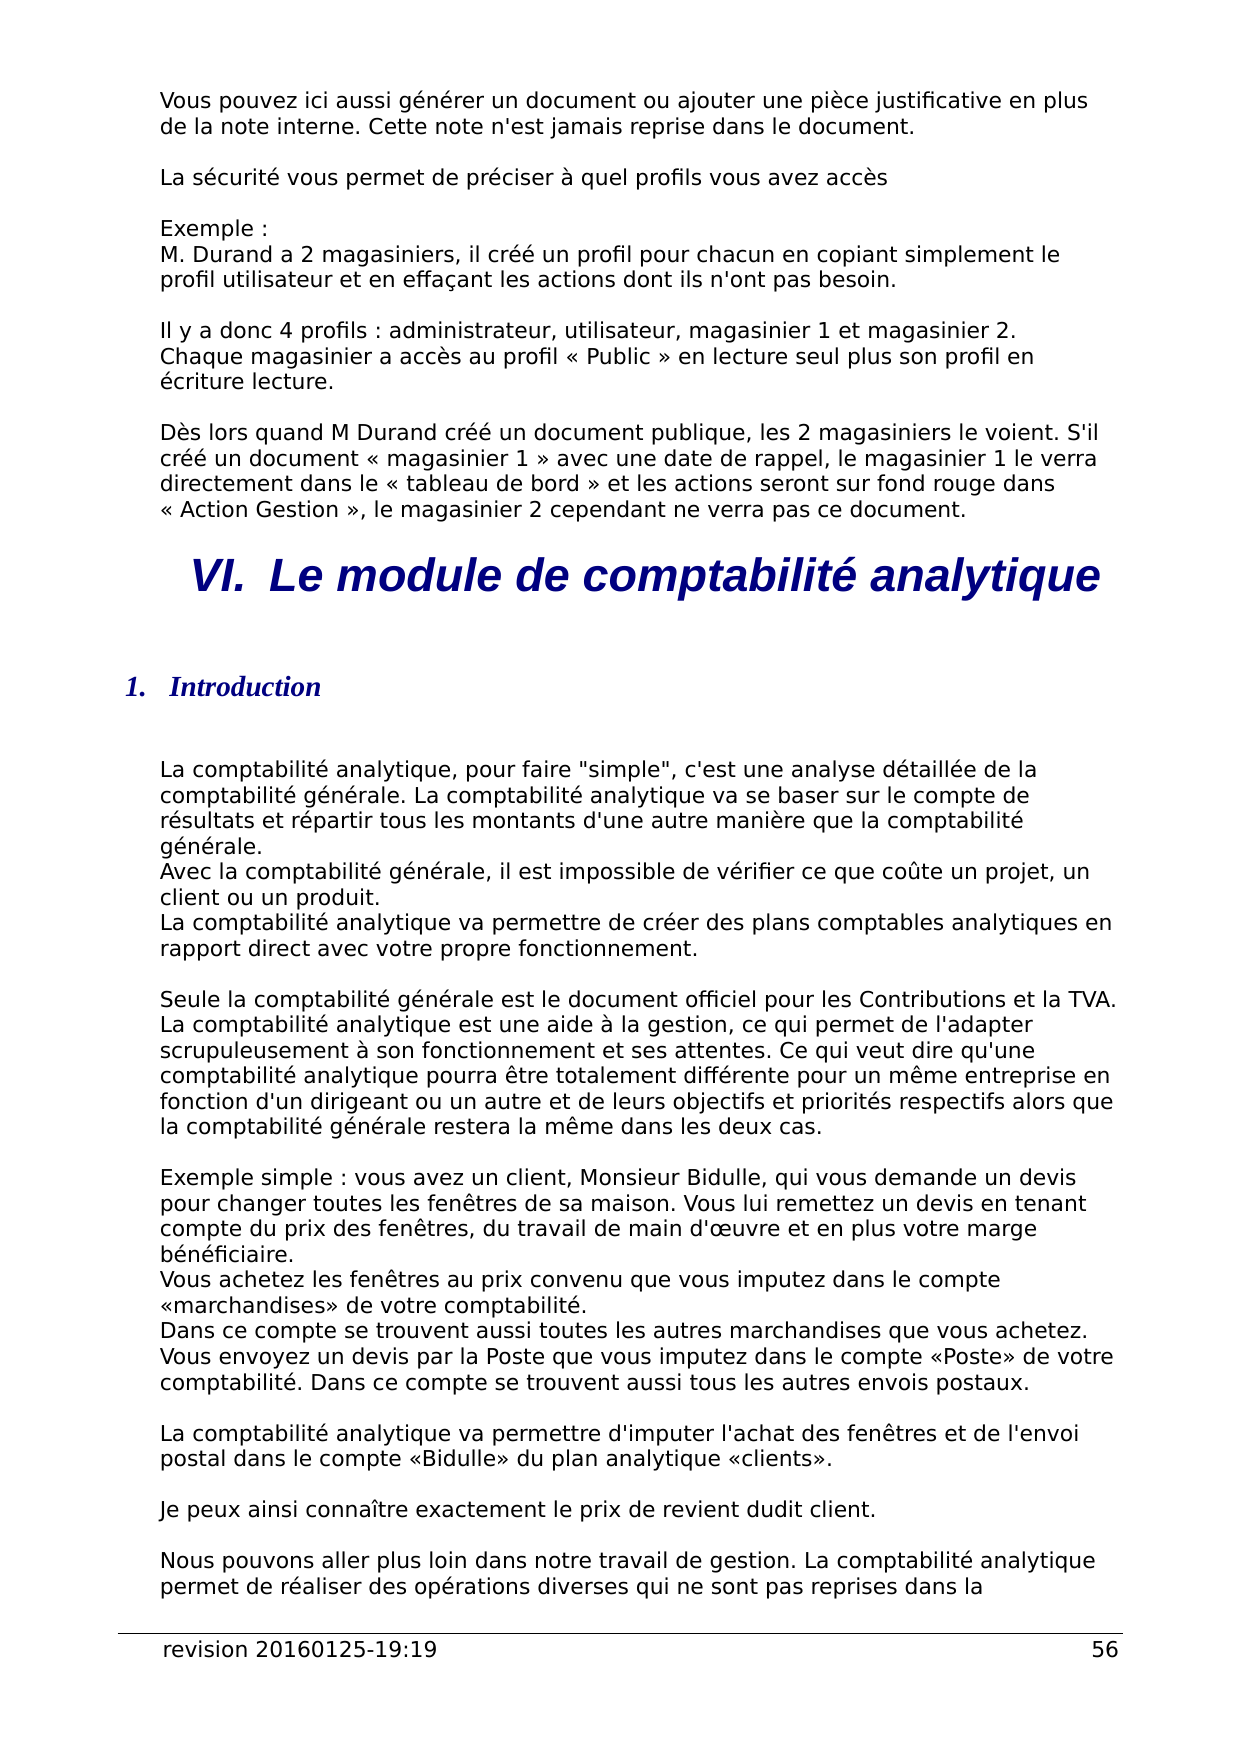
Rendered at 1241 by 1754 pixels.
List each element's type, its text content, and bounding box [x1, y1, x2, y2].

text Seule la comptabilité générale est le document officiel pour les Contributions et la TVA. La comptabilité analytique est une aide à la gestion, ce qui permet de l'adapter scrupuleusement à son fonctionnement et ses attentes. Ce qui veut dire qu'une comptabilité analytique pourra être totalement différente pour un même entreprise en fonction d'un dirigeant ou un autre et de leurs objectifs et priorités respectifs alors que la comptabilité générale restera la même dans les deux cas. [159, 987, 1123, 1140]
text La comptabilité analytique va permettre d'imputer l'achat des fenêtres et de l'envoi postal dans le compte «Bidulle» du plan analytique «clients». [159, 1421, 1123, 1472]
text Vous achetez les fenêtres au prix convenu que vous imputez dans le compte «marchandises» de votre comptabilité. [159, 1268, 1123, 1319]
text Exemple : [159, 216, 1123, 242]
text La comptabilité analytique va permettre de créer des plans comptables analytiques en rapport direct avec votre propre fonctionnement. [159, 910, 1123, 961]
text Chaque magasinier a accès au profil « Public » en lecture seul plus son profil en écriture lecture. [159, 344, 1123, 395]
subtitle Le module de comptabilité analytique [159, 547, 1123, 601]
subtitle Introduction [117, 669, 1123, 702]
text Dans ce compte se trouvent aussi toutes les autres marchandises que vous achetez. Vous envoyez un devis par la Poste que vous imputez dans le compte «Poste» de votre comptabilité. Dans ce compte se trouvent aussi tous les autres envois postaux. [159, 1319, 1123, 1395]
text Je peux ainsi connaître exactement le prix de revient dudit client. [159, 1497, 1123, 1523]
text Dès lors quand M Durand créé un document publique, les 2 magasiniers le voient. S'il créé un document « magasinier 1 » avec une date de rappel, le magasinier 1 le verra directement dans le « tableau de bord » et les actions seront sur fond rouge dans « Action Gestion », le magasinier 2 cependant ne verra pas ce document. [159, 420, 1123, 522]
text Nous pouvons aller plus loin dans notre travail de gestion. La comptabilité analytique permet de réaliser des opérations diverses qui ne sont pas reprises dans la [159, 1548, 1123, 1599]
text La sécurité vous permet de préciser à quel profils vous avez accès [159, 165, 1123, 191]
text Avec la comptabilité générale, il est impossible de vérifier ce que coûte un projet, un client ou un produit. [159, 859, 1123, 910]
text Exemple simple : vous avez un client, Monsieur Bidulle, qui vous demande un devis pour changer toutes les fenêtres de sa maison. Vous lui remettez un devis en tenant compte du prix des fenêtres, du travail de main d'œuvre et en plus votre marge bénéficiaire. [159, 1166, 1123, 1268]
text Vous pouvez ici aussi générer un document ou ajouter une pièce justificative en plus de la note interne. Cette note n'est jamais reprise dans le document. [159, 88, 1123, 139]
text La comptabilité analytique, pour faire "simple", c'est une analyse détaillée de la comptabilité générale. La comptabilité analytique va se baser sur le compte de résultats et répartir tous les montants d'une autre manière que la comptabilité générale. [159, 757, 1123, 859]
text Il y a donc 4 profils : administrateur, utilisateur, magasinier 1 et magasinier 2. [159, 318, 1123, 344]
text M. Durand a 2 magasiniers, il créé un profil pour chacun en copiant simplement le profil utilisateur et en effaçant les actions dont ils n'ont pas besoin. [159, 242, 1123, 293]
